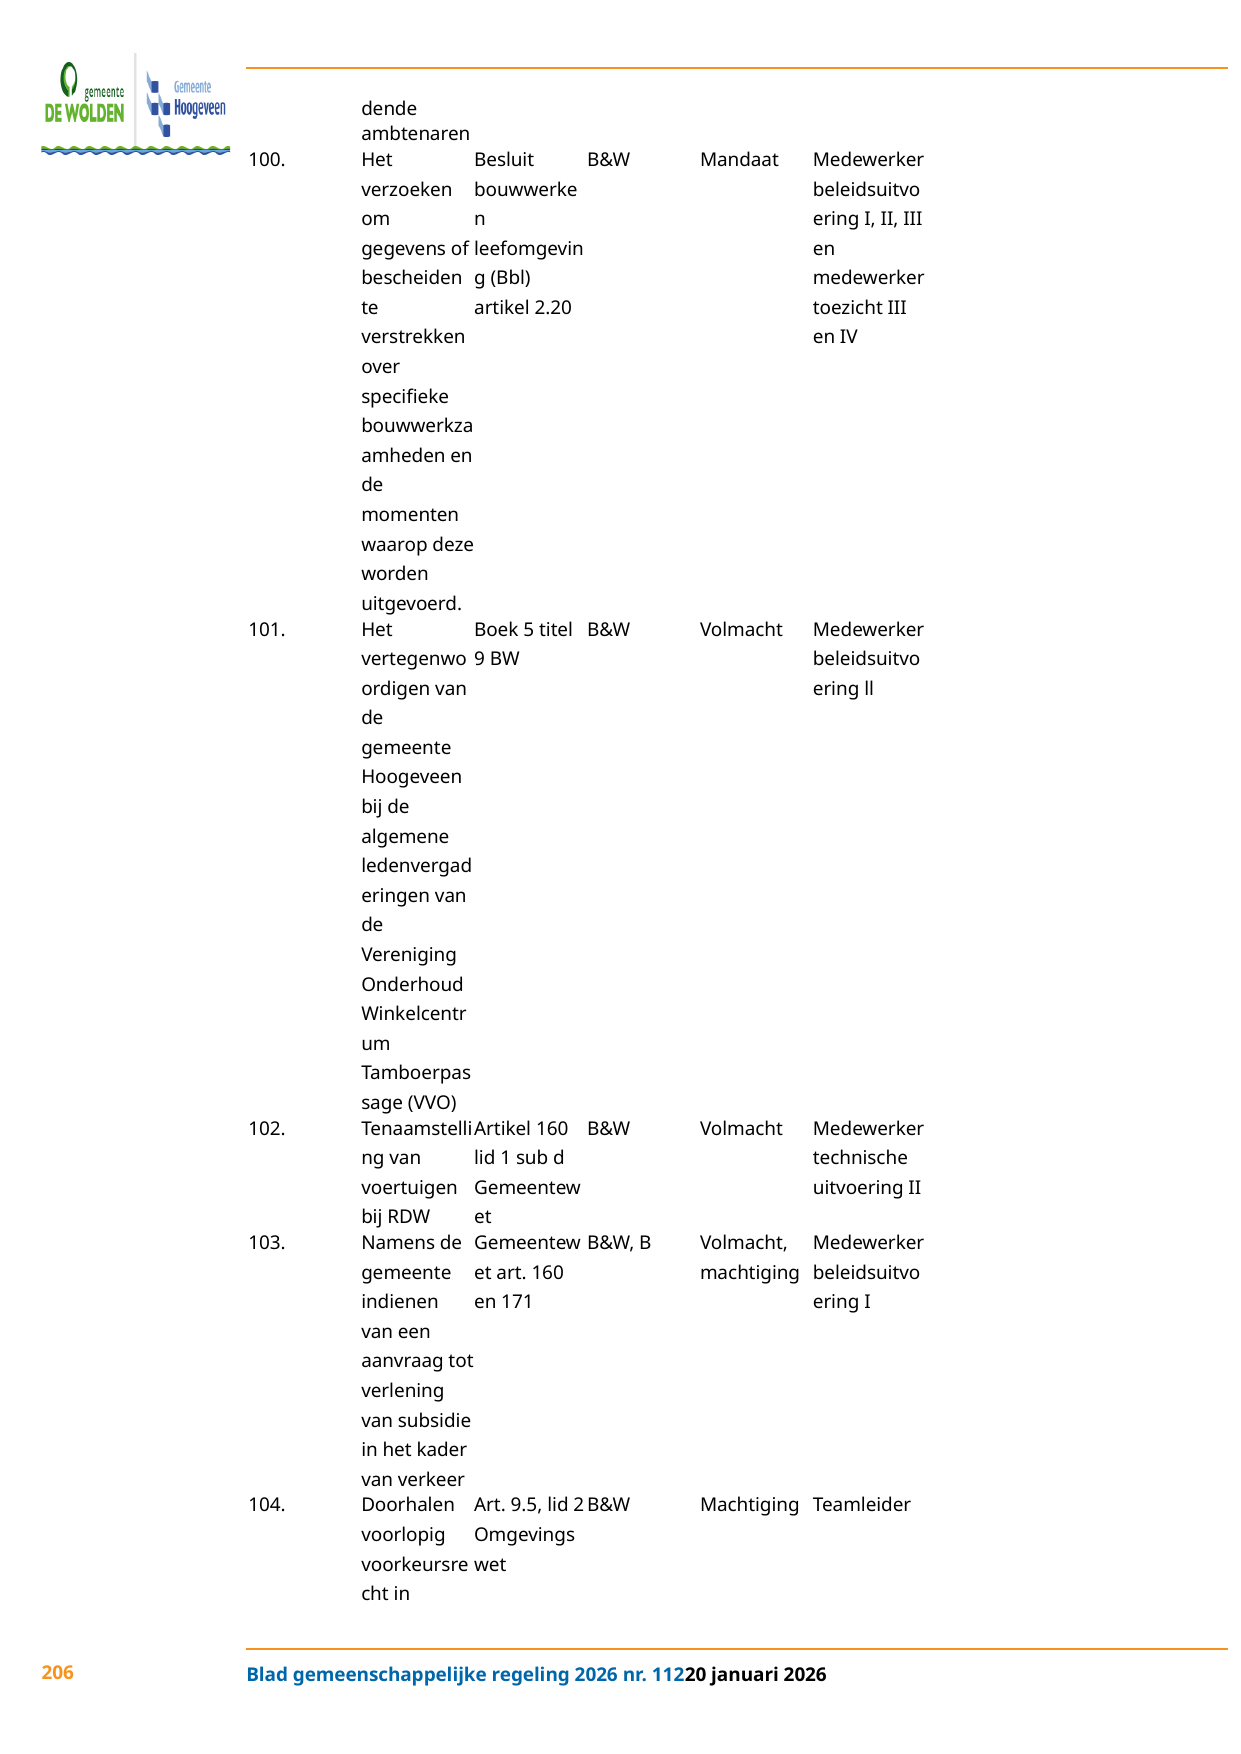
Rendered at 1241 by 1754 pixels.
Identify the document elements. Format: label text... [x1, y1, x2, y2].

table_cell 100. [248, 146, 361, 616]
table_cell [1039, 172, 1152, 616]
table_cell Medewerker beleidsuitvoering ll [813, 616, 926, 1115]
table_cell Besluit bouwwerken leefomgeving (Bbl) artikel 2.20 [474, 146, 587, 616]
table_cell [926, 1229, 1038, 1492]
table_cell B&W [587, 1115, 700, 1229]
table_cell Volmacht [700, 1115, 813, 1229]
table_cell Teamleider [813, 1492, 926, 1606]
table_cell B&W [587, 146, 700, 616]
table_cell [700, 95, 813, 146]
table_cell Tenaamstelling van voertuigen bij RDW [361, 1115, 474, 1229]
table_cell 102. [248, 1115, 361, 1229]
table_cell Artikel 160 lid 1 sub d Gemeentewet [474, 1115, 587, 1229]
table_cell [813, 95, 926, 146]
table_cell Het verzoeken om gegevens of bescheiden te verstrekken over specifieke bouwwerkzaamheden en de momenten waarop deze worden uitgevoerd. [361, 146, 474, 616]
table_cell [926, 146, 1038, 616]
table_cell Mandaat [700, 146, 813, 616]
table_cell dende [361, 95, 474, 121]
table_cell 104. [248, 1492, 361, 1606]
table_cell [474, 95, 587, 146]
table_cell [926, 1115, 1038, 1229]
table_cell Namens de gemeente indienen van een aanvraag tot verlening van subsidie in het kader van verkeer [361, 1229, 474, 1492]
table_cell Het vertegenwoordigen van de gemeente Hoogeveen bij de algemene ledenvergaderingen van de Vereniging Onderhoud Winkelcentrum Tamboerpassage (VVO) [361, 616, 474, 1115]
table_cell Volmacht, machtiging [700, 1229, 813, 1492]
table_cell Boek 5 titel 9 BW [474, 616, 587, 1115]
table_cell 101. [248, 616, 361, 1115]
table_cell [926, 616, 1038, 1115]
table_cell B&W, B [587, 1229, 700, 1492]
table_cell Medewerker technische uitvoering II [813, 1115, 926, 1229]
table_cell Medewerker beleidsuitvoering I, II, III en medewerker toezicht III en IV [813, 146, 926, 616]
table_cell Volmacht [700, 616, 813, 1115]
table_cell Gemeentewet art. 160 en 171 [474, 1229, 587, 1492]
table_cell Medewerker beleidsuitvoering I [813, 1229, 926, 1492]
table_cell Doorhalen voorlopig voorkeursrecht in [361, 1492, 474, 1606]
table_cell B&W [587, 1492, 700, 1606]
picture [41, 47, 231, 172]
table_cell ambtenaren [361, 121, 474, 146]
table_cell [926, 1492, 1038, 1606]
table_cell Machtiging [700, 1492, 813, 1606]
table_cell [587, 95, 700, 146]
table_cell B&W [587, 616, 700, 1115]
table_cell [926, 95, 1038, 146]
table_cell 103. [248, 1229, 361, 1492]
table_cell [248, 95, 361, 146]
table_cell Art. 9.5, lid 2 Omgevingswet [474, 1492, 587, 1606]
